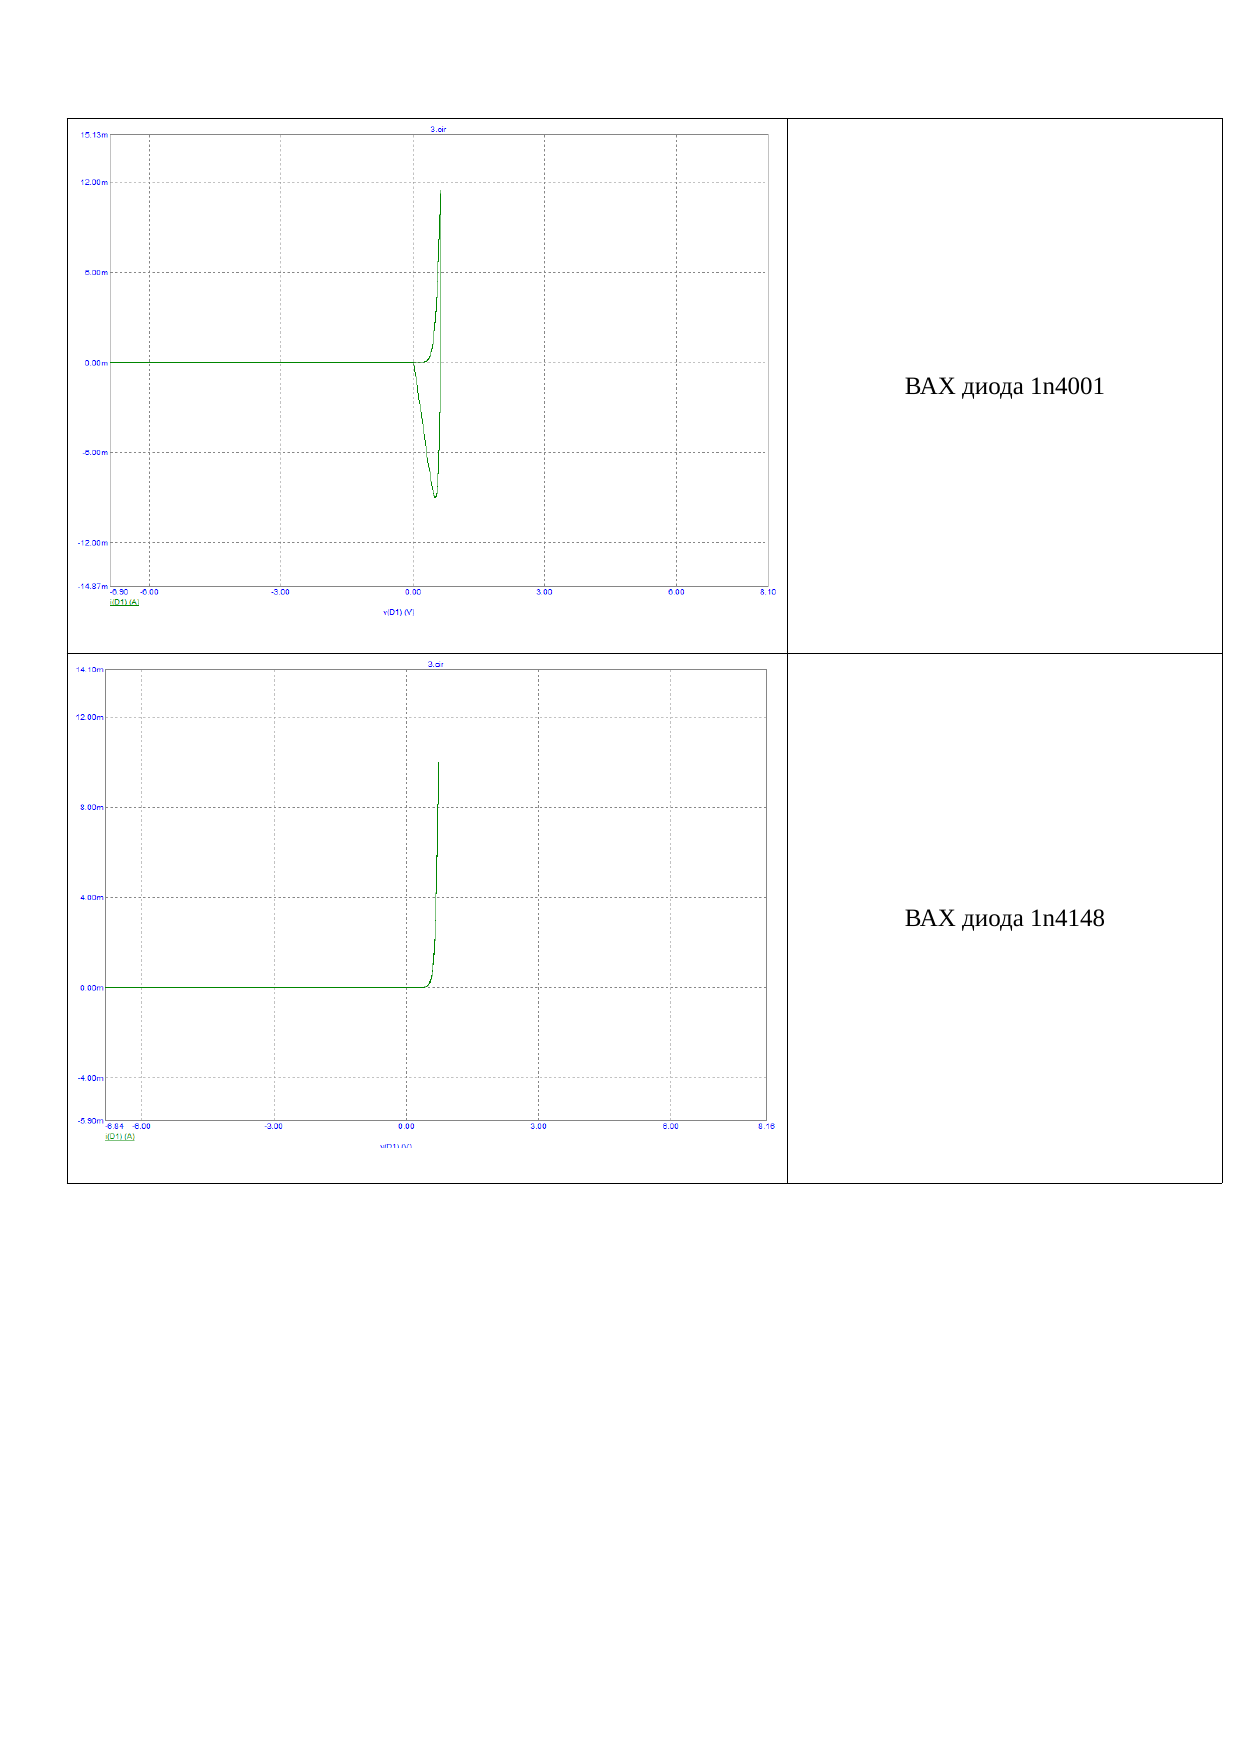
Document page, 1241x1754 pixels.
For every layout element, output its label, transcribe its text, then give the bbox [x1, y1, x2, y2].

picture [72, 123, 782, 619]
table_cell [68, 119, 787, 653]
picture [72, 658, 782, 1148]
table_cell [68, 654, 787, 1182]
table_cell ВАХ диода 1n4001 [788, 119, 1222, 653]
table_cell ВАХ диода 1n4148 [788, 654, 1222, 1182]
